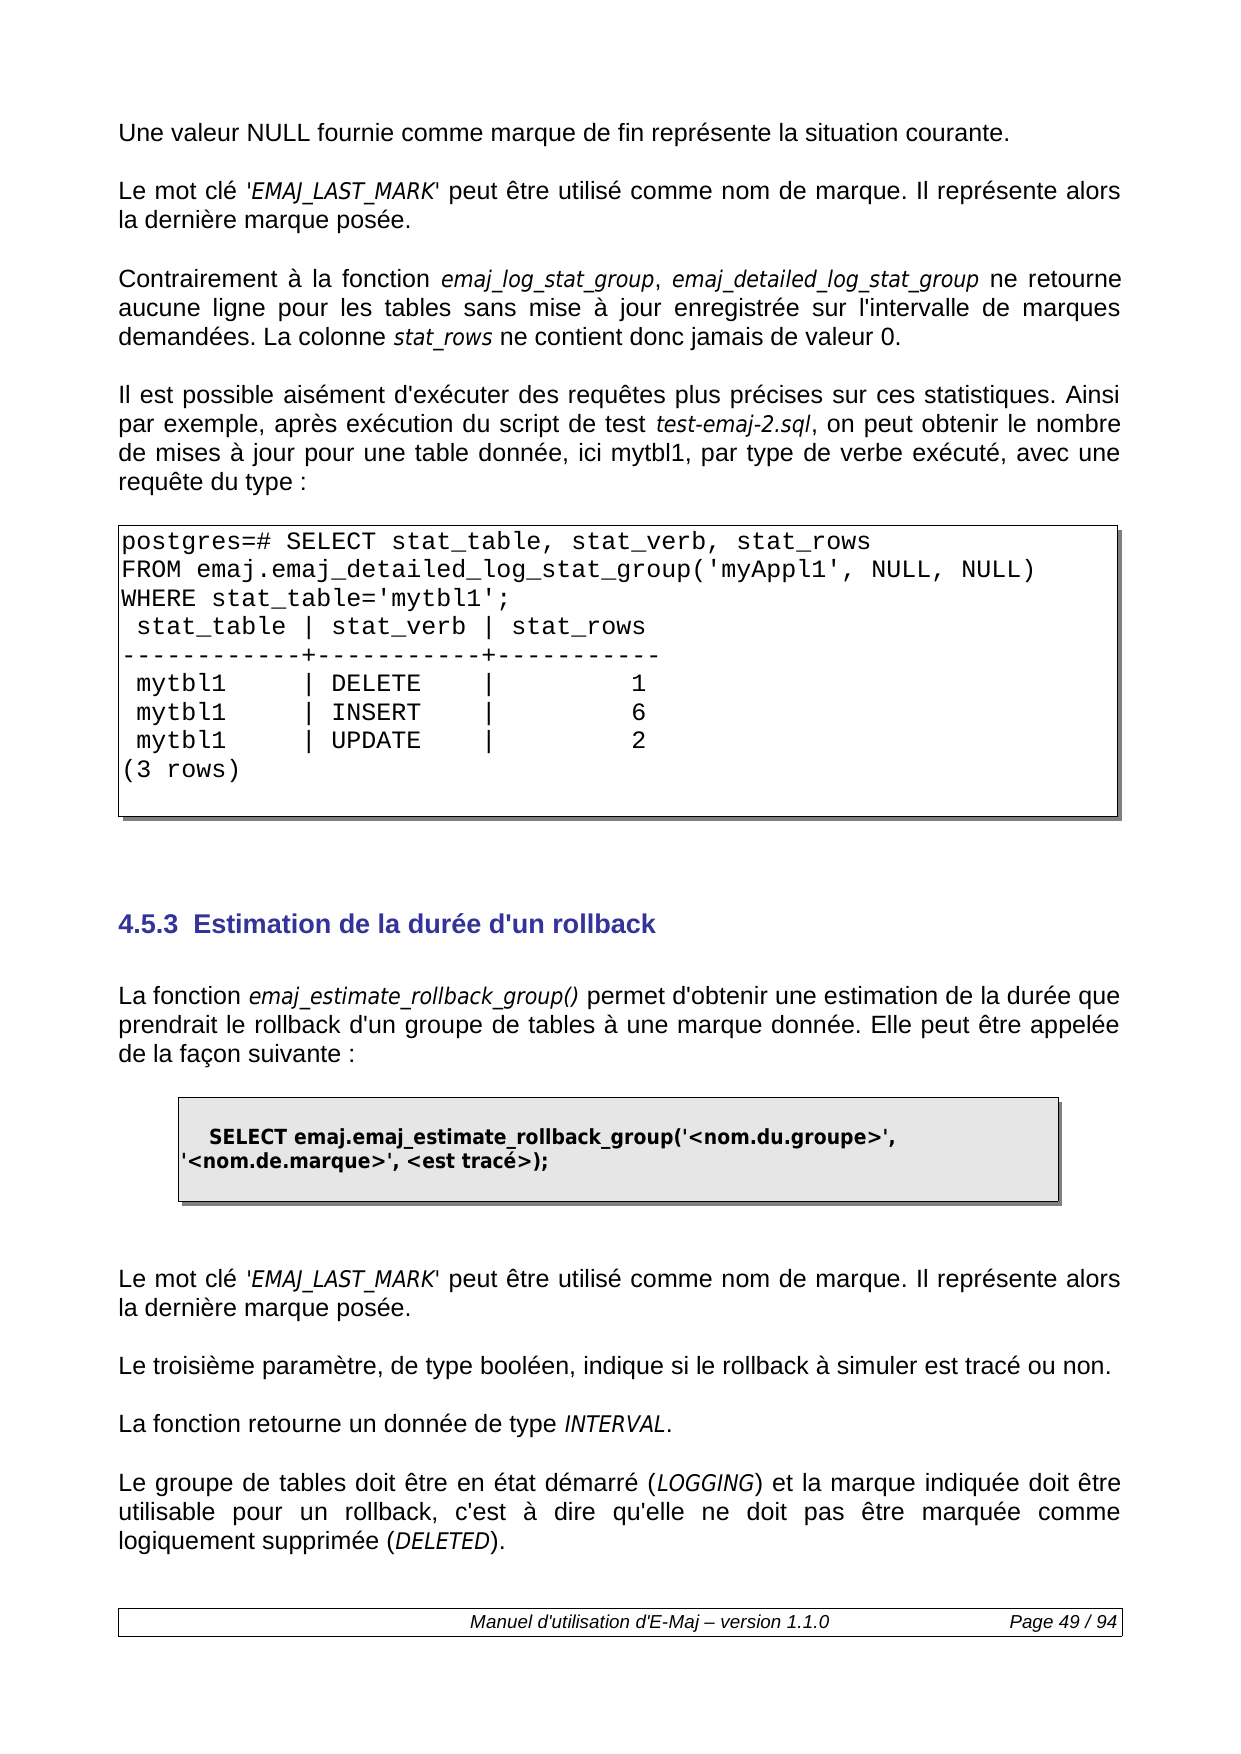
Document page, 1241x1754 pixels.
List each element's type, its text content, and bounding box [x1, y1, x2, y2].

text Il est possible aisément d'exécuter des requêtes plus précises sur ces statistiques. Ainsi par exemple, après exécution du script de test test-emaj-2.sql, on peut obtenir le nombre de mises à jour pour une table donnée, ici mytbl1, par type de verbe exécuté, avec une requête du type : [118, 380, 1122, 496]
text Le mot clé 'EMAJ_LAST_MARK' peut être utilisé comme nom de marque. Il représente alors la dernière marque posée. [118, 1264, 1122, 1322]
text SELECT emaj.emaj_estimate_rollback_group('<nom.du.groupe>', '<nom.de.marque>', <est tracé>); [179, 1122, 1058, 1171]
text Le mot clé 'EMAJ_LAST_MARK' peut être utilisé comme nom de marque. Il représente alors la dernière marque posée. [118, 176, 1122, 234]
text Contrairement à la fonction emaj_log_stat_group, emaj_detailed_log_stat_group ne retourne aucune ligne pour les tables sans mise à jour enregistrée sur l'intervalle de marques demandées. La colonne stat_rows ne contient donc jamais de valeur 0. [118, 263, 1122, 351]
subtitle Estimation de la durée d'un rollback [118, 908, 1122, 939]
text (3 rows) [119, 753, 1117, 785]
text postgres=# SELECT stat_table, stat_verb, stat_rows [119, 526, 1117, 553]
text mytbl1 | UPDATE | 2 [119, 725, 1117, 753]
text Une valeur NULL fournie comme marque de fin représente la situation courante. [118, 118, 1122, 147]
text La fonction emaj_estimate_rollback_group() permet d'obtenir une estimation de la durée que prendrait le rollback d'un groupe de tables à une marque donnée. Elle peut être appelée de la façon suivante : [118, 981, 1122, 1068]
text FROM emaj.emaj_detailed_log_stat_group('myAppl1', NULL, NULL) [119, 553, 1117, 582]
text ------------+-----------+----------- [119, 639, 1117, 668]
text Le groupe de tables doit être en état démarré (LOGGING) et la marque indiquée doit être utilisable pour un rollback, c'est à dire qu'elle ne doit pas être marquée comme logiquement supprimée (DELETED). [118, 1467, 1122, 1554]
text mytbl1 | INSERT | 6 [119, 696, 1117, 725]
text La fonction retourne un donnée de type INTERVAL. [118, 1409, 1122, 1438]
text WHERE stat_table='mytbl1'; [119, 582, 1117, 611]
text stat_table | stat_verb | stat_rows [119, 611, 1117, 639]
text Le troisième paramètre, de type booléen, indique si le rollback à simuler est tracé ou non. [118, 1351, 1122, 1380]
text mytbl1 | DELETE | 1 [119, 668, 1117, 696]
